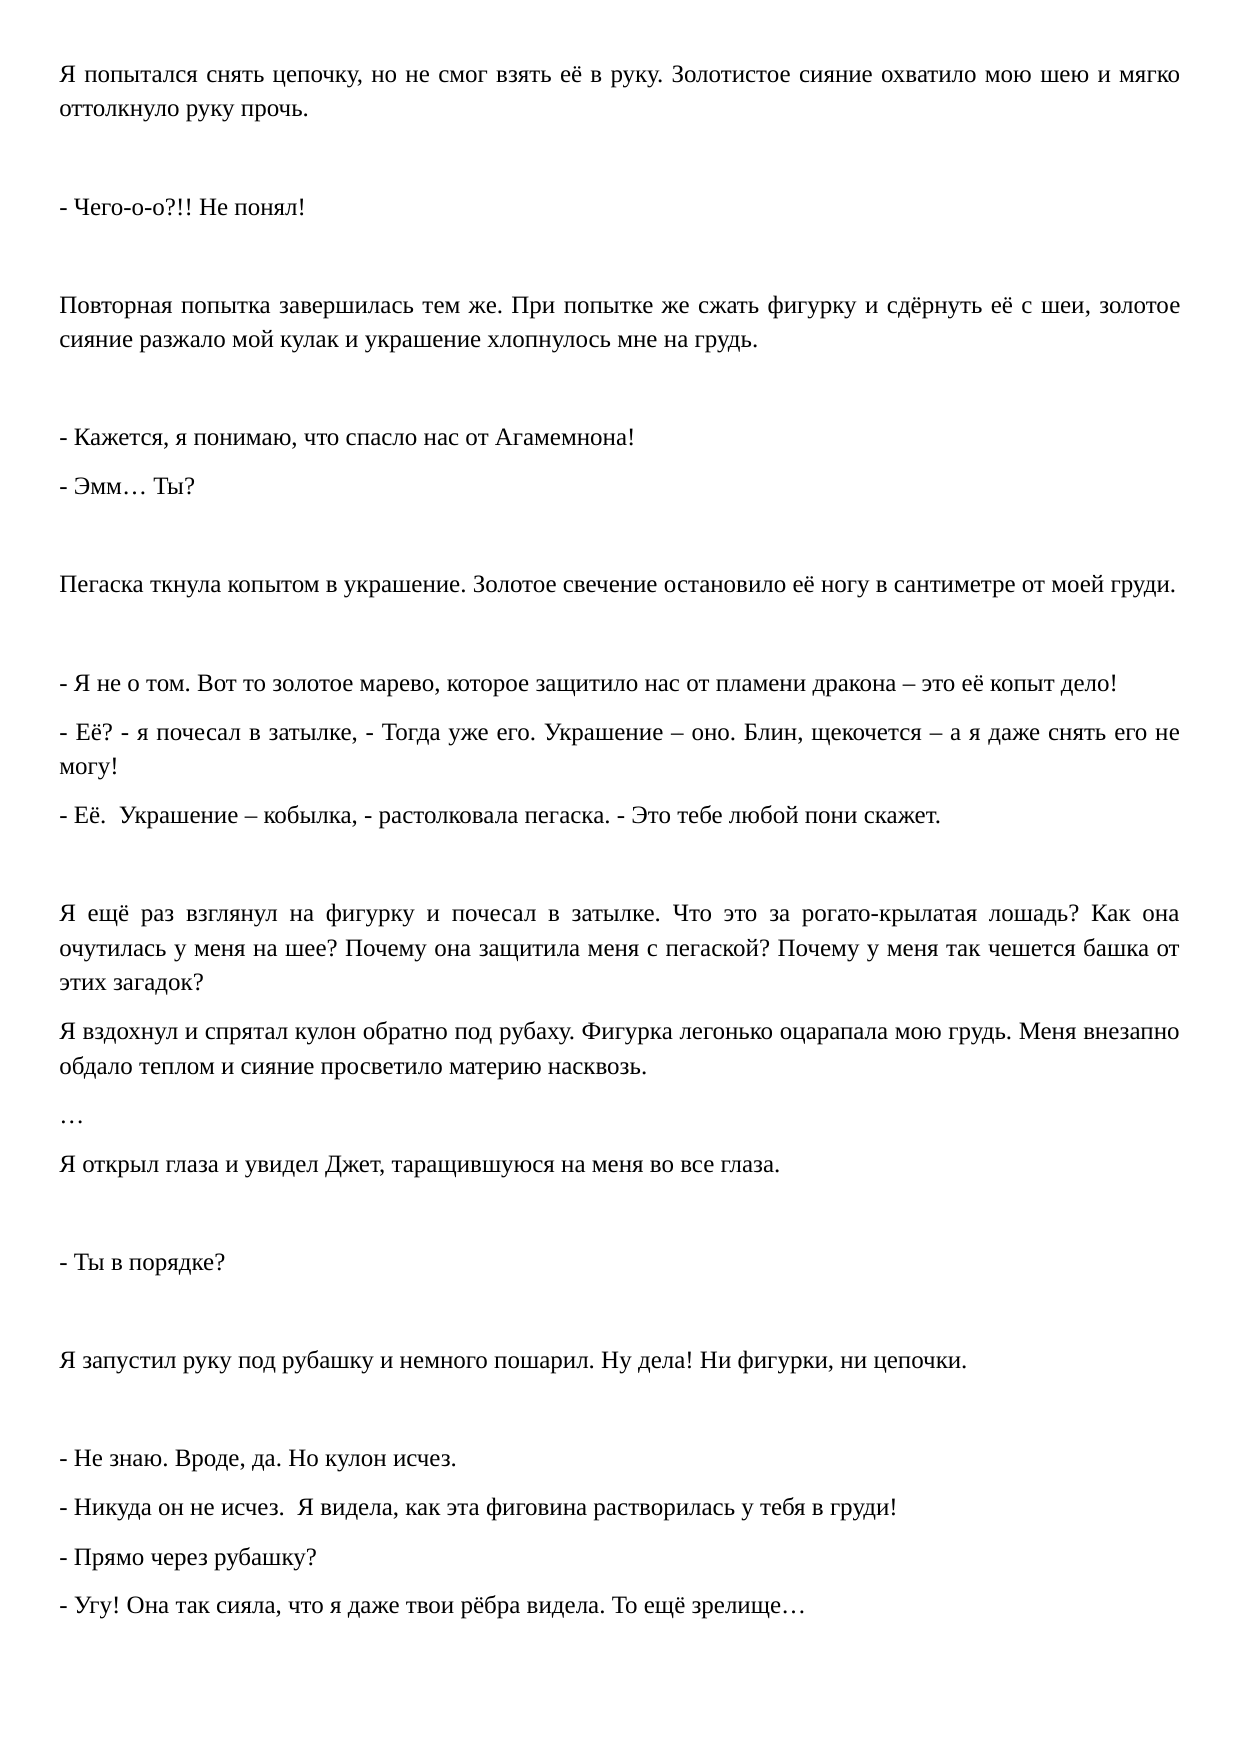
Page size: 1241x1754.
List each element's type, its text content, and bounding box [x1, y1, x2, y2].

text Я попытался снять цепочку, но не смог взять её в руку. Золотистое сияние охватило мою шею и мягко оттолкнуло руку прочь. [59, 59, 1181, 122]
text - Ты в порядке? [59, 1247, 1181, 1276]
text - Кажется, я понимаю, что спасло нас от Агамемнона! [59, 422, 1181, 451]
text Я открыл глаза и увидел Джет, таращившуюся на меня во все глаза. [59, 1149, 1181, 1178]
text - Её? - я почесал в затылке, - Тогда уже его. Украшение – оно. Блин, щекочется – а я даже снять его не могу! [59, 717, 1181, 780]
text - Прямо через рубашку? [59, 1542, 1181, 1570]
text Я ещё раз взглянул на фигурку и почесал в затылке. Что это за рогато-крылатая лошадь? Как она очутилась у меня на шее? Почему она защитила меня с пегаской? Почему у меня так чешется башка от этих загадок? [59, 898, 1181, 996]
text - Угу! Она так сияла, что я даже твои рёбра видела. То ещё зрелище… [59, 1591, 1181, 1619]
text - Её. Украшение – кобылка, - растолковала пегаска. - Это тебе любой пони скажет. [59, 800, 1181, 829]
text Я запустил руку под рубашку и немного пошарил. Ну дела! Ни фигурки, ни цепочки. [59, 1345, 1181, 1374]
text - Не знаю. Вроде, да. Но кулон исчез. [59, 1443, 1181, 1472]
text - Никуда он не исчез. Я видела, как эта фиговина растворилась у тебя в груди! [59, 1492, 1181, 1521]
text … [59, 1100, 1181, 1129]
text Я вздохнул и спрятал кулон обратно под рубаху. Фигурка легонько оцарапала мою грудь. Меня внезапно обдало теплом и сияние просветило материю насквозь. [59, 1016, 1181, 1080]
text - Эмм… Ты? [59, 471, 1181, 500]
text Повторная попытка завершилась тем же. При попытке же сжать фигурку и сдёрнуть её с шеи, золотое сияние разжало мой кулак и украшение хлопнулось мне на грудь. [59, 290, 1181, 353]
text - Я не о том. Вот то золотое марево, которое защитило нас от пламени дракона – это её копыт дело! [59, 668, 1181, 696]
text Пегаска ткнула копытом в украшение. Золотое свечение остановило её ногу в сантиметре от моей груди. [59, 569, 1181, 598]
text - Чего-о-о?!! Не понял! [59, 192, 1181, 220]
